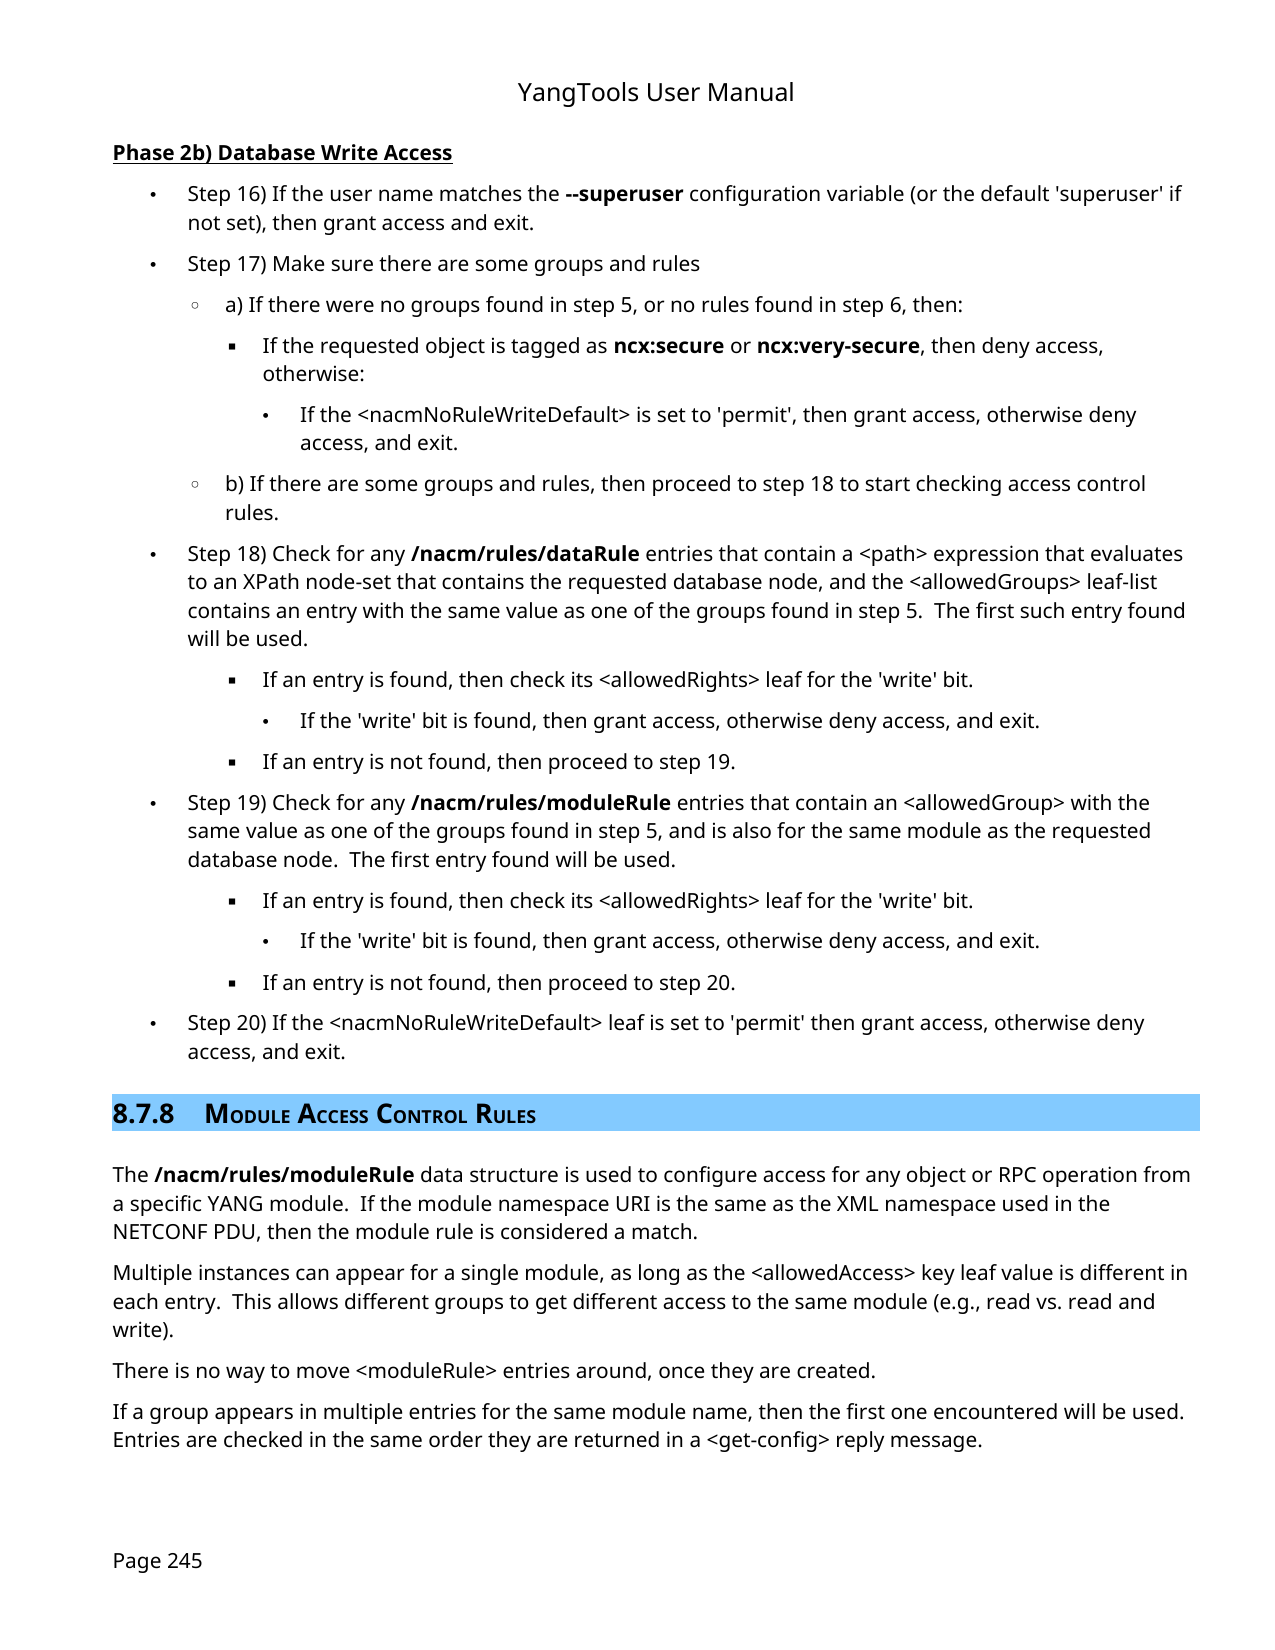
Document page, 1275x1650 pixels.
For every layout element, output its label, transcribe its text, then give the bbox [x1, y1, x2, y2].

text The /nacm/rules/moduleRule data structure is used to configure access for any object or RPC operation from a specific YANG module. If the module namespace URI is the same as the XML namespace used in the NETCONF PDU, then the module rule is considered a match. [112, 1161, 1200, 1246]
text There is no way to move <moduleRule> entries around, once they are created. [112, 1356, 1200, 1385]
list If an entry is not found, then proceed to step 19. [225, 747, 1200, 775]
list If an entry is not found, then proceed to step 20. [225, 968, 1200, 996]
list If the 'write' bit is found, then grant access, otherwise deny access, and exit. [262, 706, 1200, 734]
list Step 20) If the <nacmNoRuleWriteDefault> leaf is set to 'permit' then grant access, otherwise deny access, and exit. [150, 1008, 1200, 1065]
list If the 'write' bit is found, then grant access, otherwise deny access, and exit. [262, 927, 1200, 955]
list b) If there are some groups and rules, then proceed to step 18 to start checking access control rules. [187, 469, 1200, 526]
text If a group appears in multiple entries for the same module name, then the first one encountered will be used. Entries are checked in the same order they are returned in a <get-config> reply message. [112, 1397, 1200, 1454]
text Multiple instances can appear for a single module, as long as the <allowedAccess> key leaf value is different in each entry. This allows different groups to get different access to the same module (e.g., read vs. read and write). [112, 1258, 1200, 1344]
list If an entry is found, then check its <allowedRights> leaf for the 'write' bit. [225, 665, 1200, 693]
text Phase 2b) Database Write Access [112, 138, 1200, 167]
list Step 16) If the user name matches the --superuser configuration variable (or the default 'superuser' if not set), then grant access and exit. [150, 179, 1200, 236]
list If an entry is found, then check its <allowedRights> leaf for the 'write' bit. [225, 886, 1200, 914]
list Step 19) Check for any /nacm/rules/moduleRule entries that contain an <allowedGroup> with the same value as one of the groups found in step 5, and is also for the same module as the requested database node. The first entry found will be used. [150, 788, 1200, 873]
list a) If there were no groups found in step 5, or no rules found in step 6, then: [187, 290, 1200, 318]
list Step 18) Check for any /nacm/rules/dataRule entries that contain a <path> expression that evaluates to an XPath node-set that contains the requested database node, and the <allowedGroups> leaf-list contains an entry with the same value as one of the groups found in step 5. The first such entry found will be used. [150, 539, 1200, 653]
subtitle Module Access Control Rules [112, 1094, 1200, 1131]
list If the <nacmNoRuleWriteDefault> is set to 'permit', then grant access, otherwise deny access, and exit. [262, 400, 1200, 457]
list Step 17) Make sure there are some groups and rules [150, 249, 1200, 277]
list If the requested object is tagged as ncx:secure or ncx:very-secure, then deny access, otherwise: [225, 331, 1200, 388]
